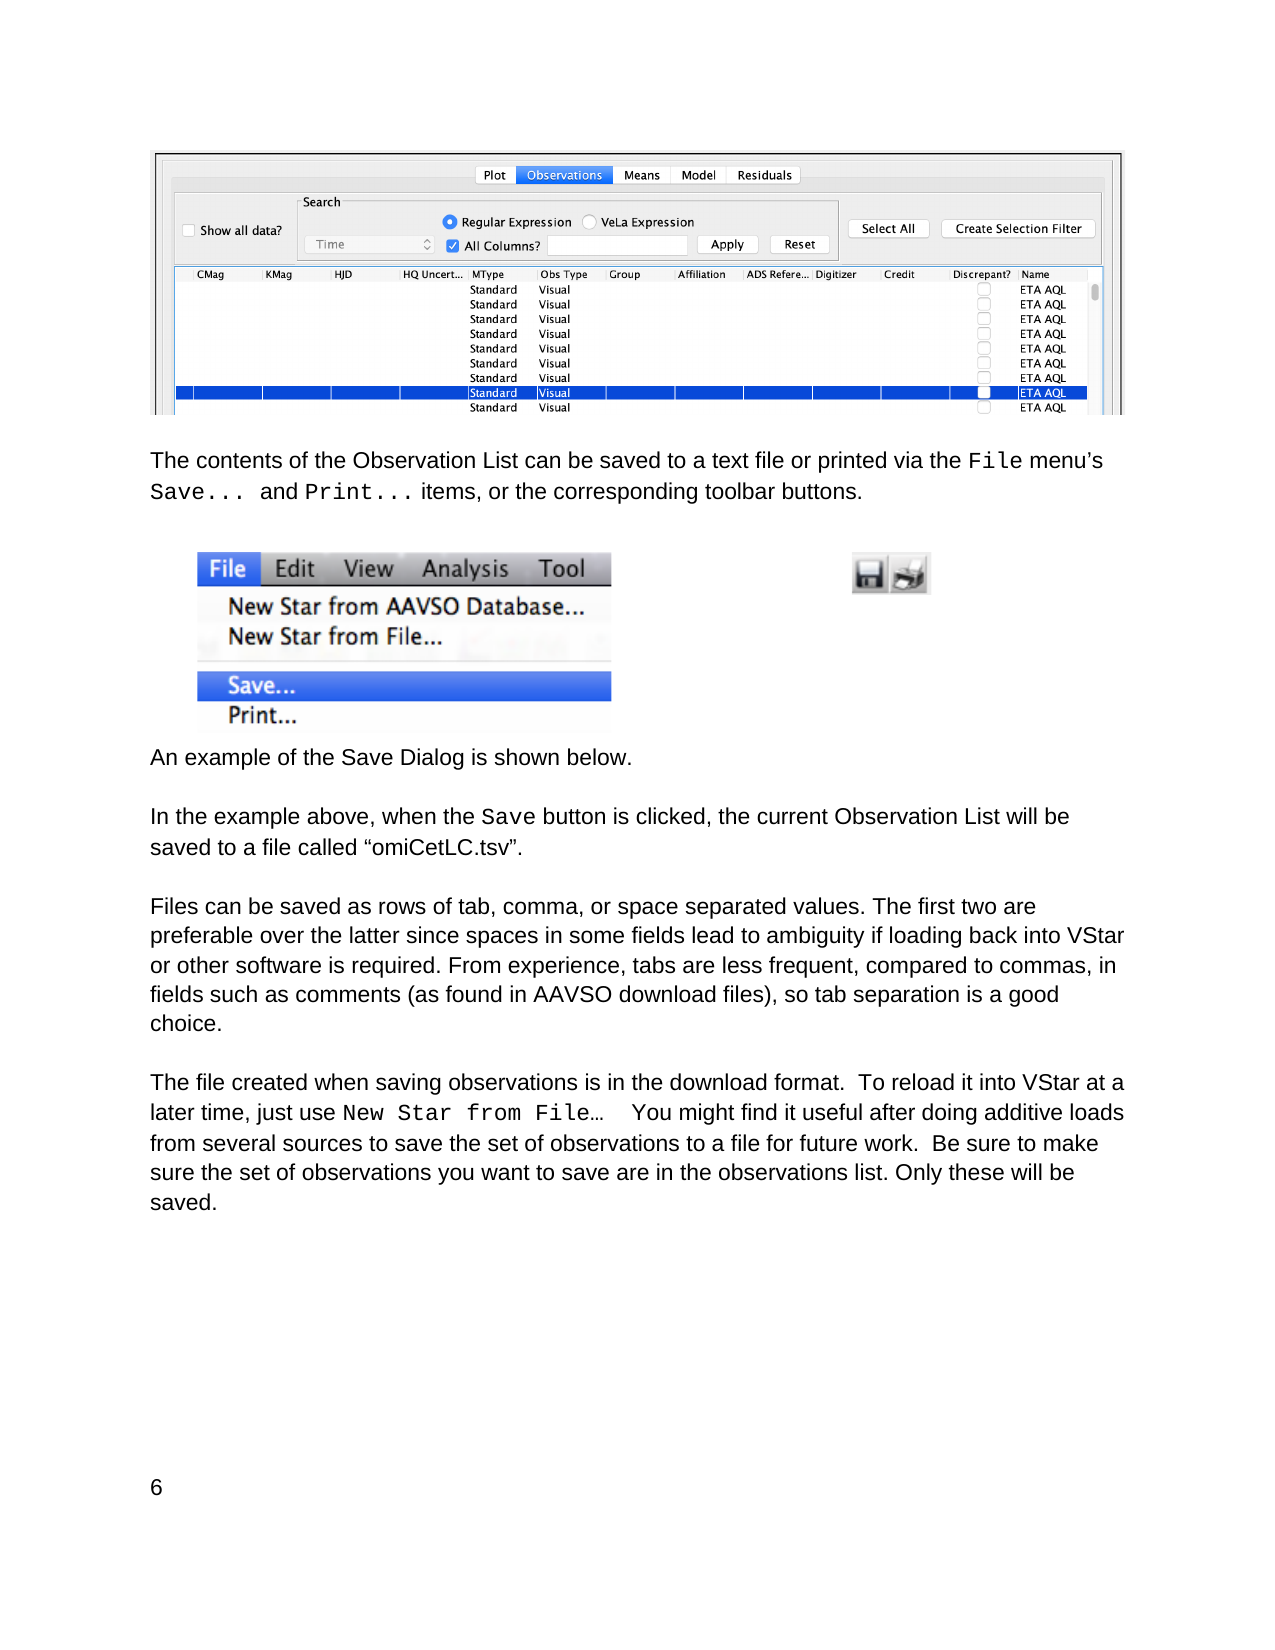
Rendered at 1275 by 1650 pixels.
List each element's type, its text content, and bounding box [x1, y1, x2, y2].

table_header [161, 542, 647, 743]
picture [197, 552, 612, 733]
picture [851, 552, 932, 595]
picture [150, 150, 1125, 415]
text Files can be saved as rows of tab, comma, or space separated values. The first two are preferable over the latter since spaces in some fields lead to ambiguity if loading back into VStar or other software is required. From experience, tabs are less frequent, compared to commas, in fields such as comments (as found in AAVSO download files), so tab separation is a good choice. [150, 893, 1125, 1037]
text An example of the Save Dialog is shown below. [150, 745, 1125, 770]
text In the example above, when the Save button is clicked, the current Observation List will be saved to a file called “omiCetLC.tsv”. [150, 803, 1125, 860]
text The file created when saving observations is in the download format. To reload it into VStar at a later time, just use New Star from File… You might find it useful after doing additive loads from several sources to save the set of observations to a file for future work. Be sure to make sure the set of observations you want to save are in the observations list. Only these will be saved. [150, 1070, 1125, 1215]
text The contents of the Observation List can be saved to a text file or printed via the File menu’s Save... and Print... items, or the corresponding toolbar buttons. [150, 447, 1125, 507]
table_header [649, 542, 1134, 743]
